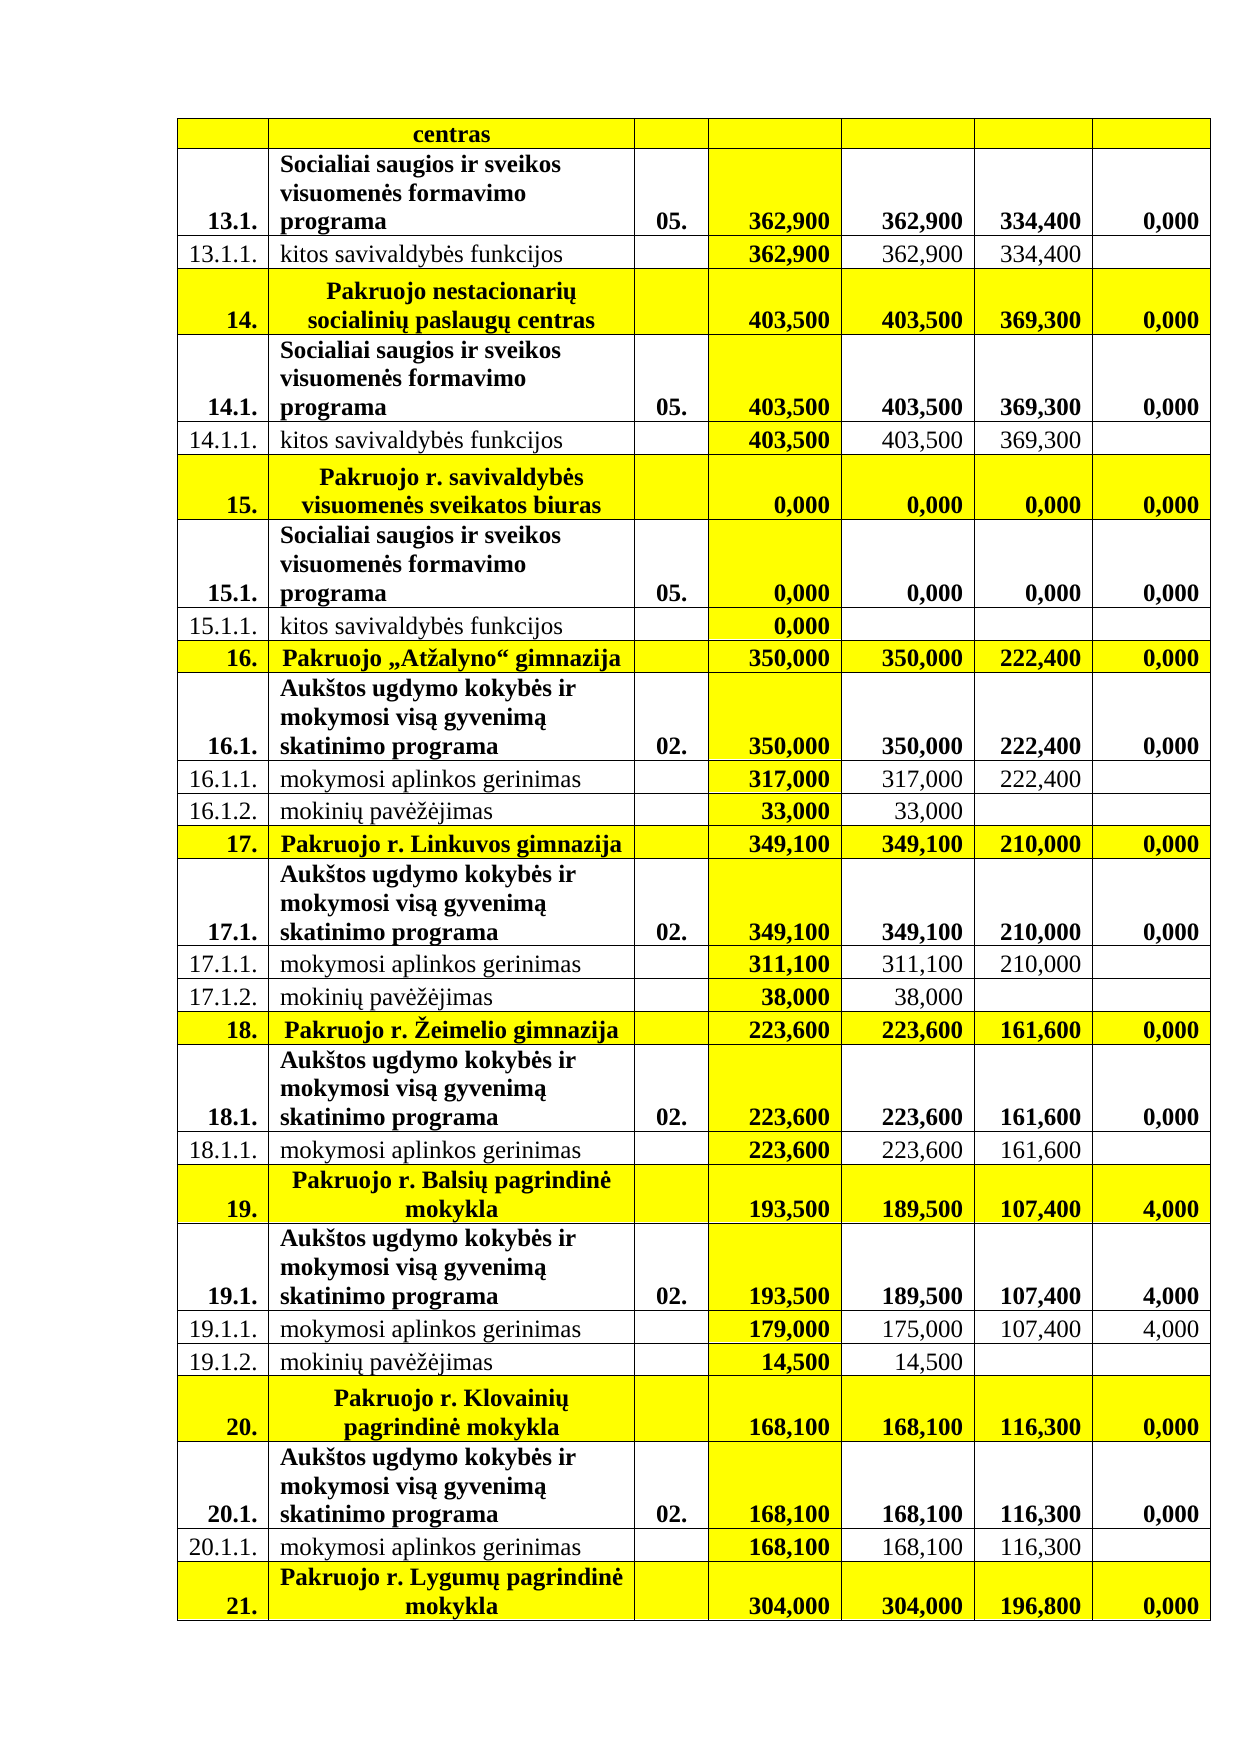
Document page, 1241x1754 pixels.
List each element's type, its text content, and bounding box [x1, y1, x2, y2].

table_cell [635, 826, 708, 858]
table_cell 16.1. [178, 673, 268, 759]
table_cell [975, 979, 1092, 1011]
table_cell 20.1. [178, 1442, 268, 1528]
table_cell 362,900 [842, 149, 974, 235]
table_cell 116,300 [975, 1529, 1092, 1561]
table_cell mokinių pavėžėjimas [269, 794, 634, 825]
table_cell [975, 608, 1092, 639]
table_cell 223,600 [842, 1045, 974, 1131]
table_cell 161,600 [975, 1045, 1092, 1131]
table_cell [635, 1376, 708, 1441]
table_cell 38,000 [709, 979, 841, 1011]
table_cell mokymosi aplinkos gerinimas [269, 1529, 634, 1561]
table_cell [635, 1311, 708, 1342]
table_cell 0,000 [1093, 520, 1210, 607]
table_cell [1093, 119, 1210, 148]
table_cell Aukštos ugdymo kokybės ir mokymosi visą gyvenimą skatinimo programa [269, 1224, 634, 1310]
table_cell 222,400 [975, 673, 1092, 759]
table_cell mokymosi aplinkos gerinimas [269, 761, 634, 792]
table_cell 19. [178, 1165, 268, 1222]
table_cell 317,000 [709, 761, 841, 792]
table_cell 168,100 [842, 1442, 974, 1528]
table_cell 0,000 [1093, 335, 1210, 421]
table_cell [635, 1165, 708, 1222]
table_cell 222,400 [975, 641, 1092, 672]
table_cell 403,500 [709, 422, 841, 454]
table_cell [635, 119, 708, 148]
table_cell 403,500 [842, 422, 974, 454]
table_cell [635, 1529, 708, 1561]
table_cell 403,500 [842, 335, 974, 421]
table_cell 168,100 [709, 1376, 841, 1441]
table_cell 311,100 [709, 946, 841, 978]
table_cell [635, 794, 708, 825]
table_cell [178, 119, 268, 148]
table_cell [635, 979, 708, 1011]
table_cell 107,400 [975, 1165, 1092, 1222]
table_cell 05. [635, 520, 708, 607]
table_cell 14,500 [842, 1344, 974, 1375]
table_cell 350,000 [709, 673, 841, 759]
table_cell 0,000 [1093, 859, 1210, 945]
table_cell [635, 1344, 708, 1375]
table_cell [635, 608, 708, 639]
table_cell 223,600 [709, 1132, 841, 1164]
table_cell 403,500 [709, 335, 841, 421]
table_cell [1093, 761, 1210, 792]
table_cell Pakruojo r. Lygumų pagrindinė mokykla [269, 1562, 634, 1619]
table_cell 15. [178, 455, 268, 519]
table_cell 161,600 [975, 1132, 1092, 1164]
table_cell [842, 119, 974, 148]
table_cell 168,100 [842, 1376, 974, 1441]
table_cell [1093, 946, 1210, 978]
table_cell 311,100 [842, 946, 974, 978]
table_cell 0,000 [975, 455, 1092, 519]
table_cell 304,000 [709, 1562, 841, 1619]
table_cell 168,100 [842, 1529, 974, 1561]
table_cell 0,000 [1093, 1442, 1210, 1528]
table_cell 19.1.2. [178, 1344, 268, 1375]
table_cell [1093, 1132, 1210, 1164]
table_cell 349,100 [709, 859, 841, 945]
table_cell 16. [178, 641, 268, 672]
table_cell 179,000 [709, 1311, 841, 1342]
table_cell Pakruojo r. savivaldybės visuomenės sveikatos biuras [269, 455, 634, 519]
table_cell 350,000 [842, 673, 974, 759]
table_cell 17.1.2. [178, 979, 268, 1011]
table_cell 0,000 [1093, 149, 1210, 235]
table_cell 0,000 [842, 455, 974, 519]
table_cell 21. [178, 1562, 268, 1619]
table_cell 0,000 [709, 608, 841, 639]
table_cell 14.1. [178, 335, 268, 421]
table_cell 16.1.1. [178, 761, 268, 792]
table_cell mokinių pavėžėjimas [269, 1344, 634, 1375]
table_cell [709, 119, 841, 148]
table_cell Pakruojo r. Balsių pagrindinė mokykla [269, 1165, 634, 1222]
table_cell 14,500 [709, 1344, 841, 1375]
table_cell [635, 236, 708, 268]
table_cell [1093, 794, 1210, 825]
table_cell 33,000 [709, 794, 841, 825]
table_cell 4,000 [1093, 1165, 1210, 1222]
table_cell 304,000 [842, 1562, 974, 1619]
table_cell [635, 269, 708, 334]
table_cell Aukštos ugdymo kokybės ir mokymosi visą gyvenimą skatinimo programa [269, 1045, 634, 1131]
table_cell 223,600 [842, 1132, 974, 1164]
table_cell 17. [178, 826, 268, 858]
table_cell [635, 1562, 708, 1619]
table_cell 4,000 [1093, 1224, 1210, 1310]
table_cell Pakruojo nestacionarių socialinių paslaugų centras [269, 269, 634, 334]
table_cell [635, 641, 708, 672]
table_cell 05. [635, 335, 708, 421]
table_cell 210,000 [975, 859, 1092, 945]
table_cell [975, 1344, 1092, 1375]
table_cell 168,100 [709, 1529, 841, 1561]
table_cell 403,500 [709, 269, 841, 334]
table_cell 0,000 [1093, 1376, 1210, 1441]
table_cell 14. [178, 269, 268, 334]
table_cell 349,100 [842, 826, 974, 858]
table_cell 0,000 [1093, 1045, 1210, 1131]
table_cell 210,000 [975, 946, 1092, 978]
table_cell 189,500 [842, 1165, 974, 1222]
table_cell mokymosi aplinkos gerinimas [269, 1132, 634, 1164]
table_cell Pakruojo r. Klovainių pagrindinė mokykla [269, 1376, 634, 1441]
table_cell 4,000 [1093, 1311, 1210, 1342]
table_cell 16.1.2. [178, 794, 268, 825]
table_cell [635, 422, 708, 454]
table_cell [635, 761, 708, 792]
table_cell [1093, 1344, 1210, 1375]
table_cell 0,000 [709, 455, 841, 519]
table_cell 18.1. [178, 1045, 268, 1131]
table_cell Aukštos ugdymo kokybės ir mokymosi visą gyvenimą skatinimo programa [269, 673, 634, 759]
table_cell 349,100 [842, 859, 974, 945]
table_cell 19.1. [178, 1224, 268, 1310]
table_cell kitos savivaldybės funkcijos [269, 422, 634, 454]
table_cell 05. [635, 149, 708, 235]
table_cell 0,000 [1093, 826, 1210, 858]
table_cell mokinių pavėžėjimas [269, 979, 634, 1011]
table_cell kitos savivaldybės funkcijos [269, 236, 634, 268]
table_cell 20.1.1. [178, 1529, 268, 1561]
table_cell [1093, 236, 1210, 268]
table_cell [635, 946, 708, 978]
table_cell 369,300 [975, 422, 1092, 454]
table_cell 362,900 [709, 149, 841, 235]
table_cell 223,600 [709, 1012, 841, 1044]
table_cell 403,500 [842, 269, 974, 334]
table_cell 0,000 [1093, 455, 1210, 519]
table_cell [842, 608, 974, 639]
table_cell 0,000 [842, 520, 974, 607]
table_cell 210,000 [975, 826, 1092, 858]
table_cell Aukštos ugdymo kokybės ir mokymosi visą gyvenimą skatinimo programa [269, 859, 634, 945]
table_cell 0,000 [975, 520, 1092, 607]
table_cell Socialiai saugios ir sveikos visuomenės formavimo programa [269, 149, 634, 235]
table_cell 0,000 [1093, 1562, 1210, 1619]
table_cell 33,000 [842, 794, 974, 825]
table_cell 189,500 [842, 1224, 974, 1310]
table_cell 369,300 [975, 335, 1092, 421]
table_cell 38,000 [842, 979, 974, 1011]
table_cell [1093, 979, 1210, 1011]
table_cell 362,900 [842, 236, 974, 268]
table_cell 02. [635, 673, 708, 759]
table_cell 17.1.1. [178, 946, 268, 978]
table_cell 0,000 [1093, 1012, 1210, 1044]
table_cell [635, 1012, 708, 1044]
table_cell 350,000 [842, 641, 974, 672]
table_cell Socialiai saugios ir sveikos visuomenės formavimo programa [269, 335, 634, 421]
table_cell 223,600 [709, 1045, 841, 1131]
table_cell 334,400 [975, 149, 1092, 235]
table_cell 349,100 [709, 826, 841, 858]
table_cell Aukštos ugdymo kokybės ir mokymosi visą gyvenimą skatinimo programa [269, 1442, 634, 1528]
table_cell 107,400 [975, 1311, 1092, 1342]
table_cell [635, 1132, 708, 1164]
table_cell 13.1.1. [178, 236, 268, 268]
table_cell 0,000 [1093, 673, 1210, 759]
table_cell 350,000 [709, 641, 841, 672]
table_cell 19.1.1. [178, 1311, 268, 1342]
table_cell mokymosi aplinkos gerinimas [269, 946, 634, 978]
table_cell 02. [635, 1224, 708, 1310]
table_cell 222,400 [975, 761, 1092, 792]
table_cell [1093, 608, 1210, 639]
table_cell 116,300 [975, 1376, 1092, 1441]
table_cell 0,000 [1093, 269, 1210, 334]
table_cell [1093, 422, 1210, 454]
table_cell Socialiai saugios ir sveikos visuomenės formavimo programa [269, 520, 634, 607]
table_cell 13.1. [178, 149, 268, 235]
table_cell [975, 794, 1092, 825]
table_cell 02. [635, 1045, 708, 1131]
table_cell 175,000 [842, 1311, 974, 1342]
table_cell Pakruojo r. Žeimelio gimnazija [269, 1012, 634, 1044]
table_cell Pakruojo „Atžalyno“ gimnazija [269, 641, 634, 672]
table_cell 116,300 [975, 1442, 1092, 1528]
table_cell 168,100 [709, 1442, 841, 1528]
table_cell 107,400 [975, 1224, 1092, 1310]
table_cell 0,000 [709, 520, 841, 607]
table_cell 15.1. [178, 520, 268, 607]
table_cell 02. [635, 859, 708, 945]
table_cell 15.1.1. [178, 608, 268, 639]
table_cell 317,000 [842, 761, 974, 792]
table_cell kitos savivaldybės funkcijos [269, 608, 634, 639]
table_cell 02. [635, 1442, 708, 1528]
table_cell 193,500 [709, 1165, 841, 1222]
table_cell Pakruojo r. Linkuvos gimnazija [269, 826, 634, 858]
table_cell centras [269, 119, 634, 148]
table_cell 223,600 [842, 1012, 974, 1044]
table_cell 0,000 [1093, 641, 1210, 672]
table_cell 369,300 [975, 269, 1092, 334]
table_cell 196,800 [975, 1562, 1092, 1619]
table_cell 18.1.1. [178, 1132, 268, 1164]
table_cell [1093, 1529, 1210, 1561]
table_cell mokymosi aplinkos gerinimas [269, 1311, 634, 1342]
table_cell [975, 119, 1092, 148]
table_cell 362,900 [709, 236, 841, 268]
table_cell [635, 455, 708, 519]
table_cell 334,400 [975, 236, 1092, 268]
table_cell 193,500 [709, 1224, 841, 1310]
table_cell 20. [178, 1376, 268, 1441]
table_cell 18. [178, 1012, 268, 1044]
table_cell 161,600 [975, 1012, 1092, 1044]
table_cell 14.1.1. [178, 422, 268, 454]
table_cell 17.1. [178, 859, 268, 945]
